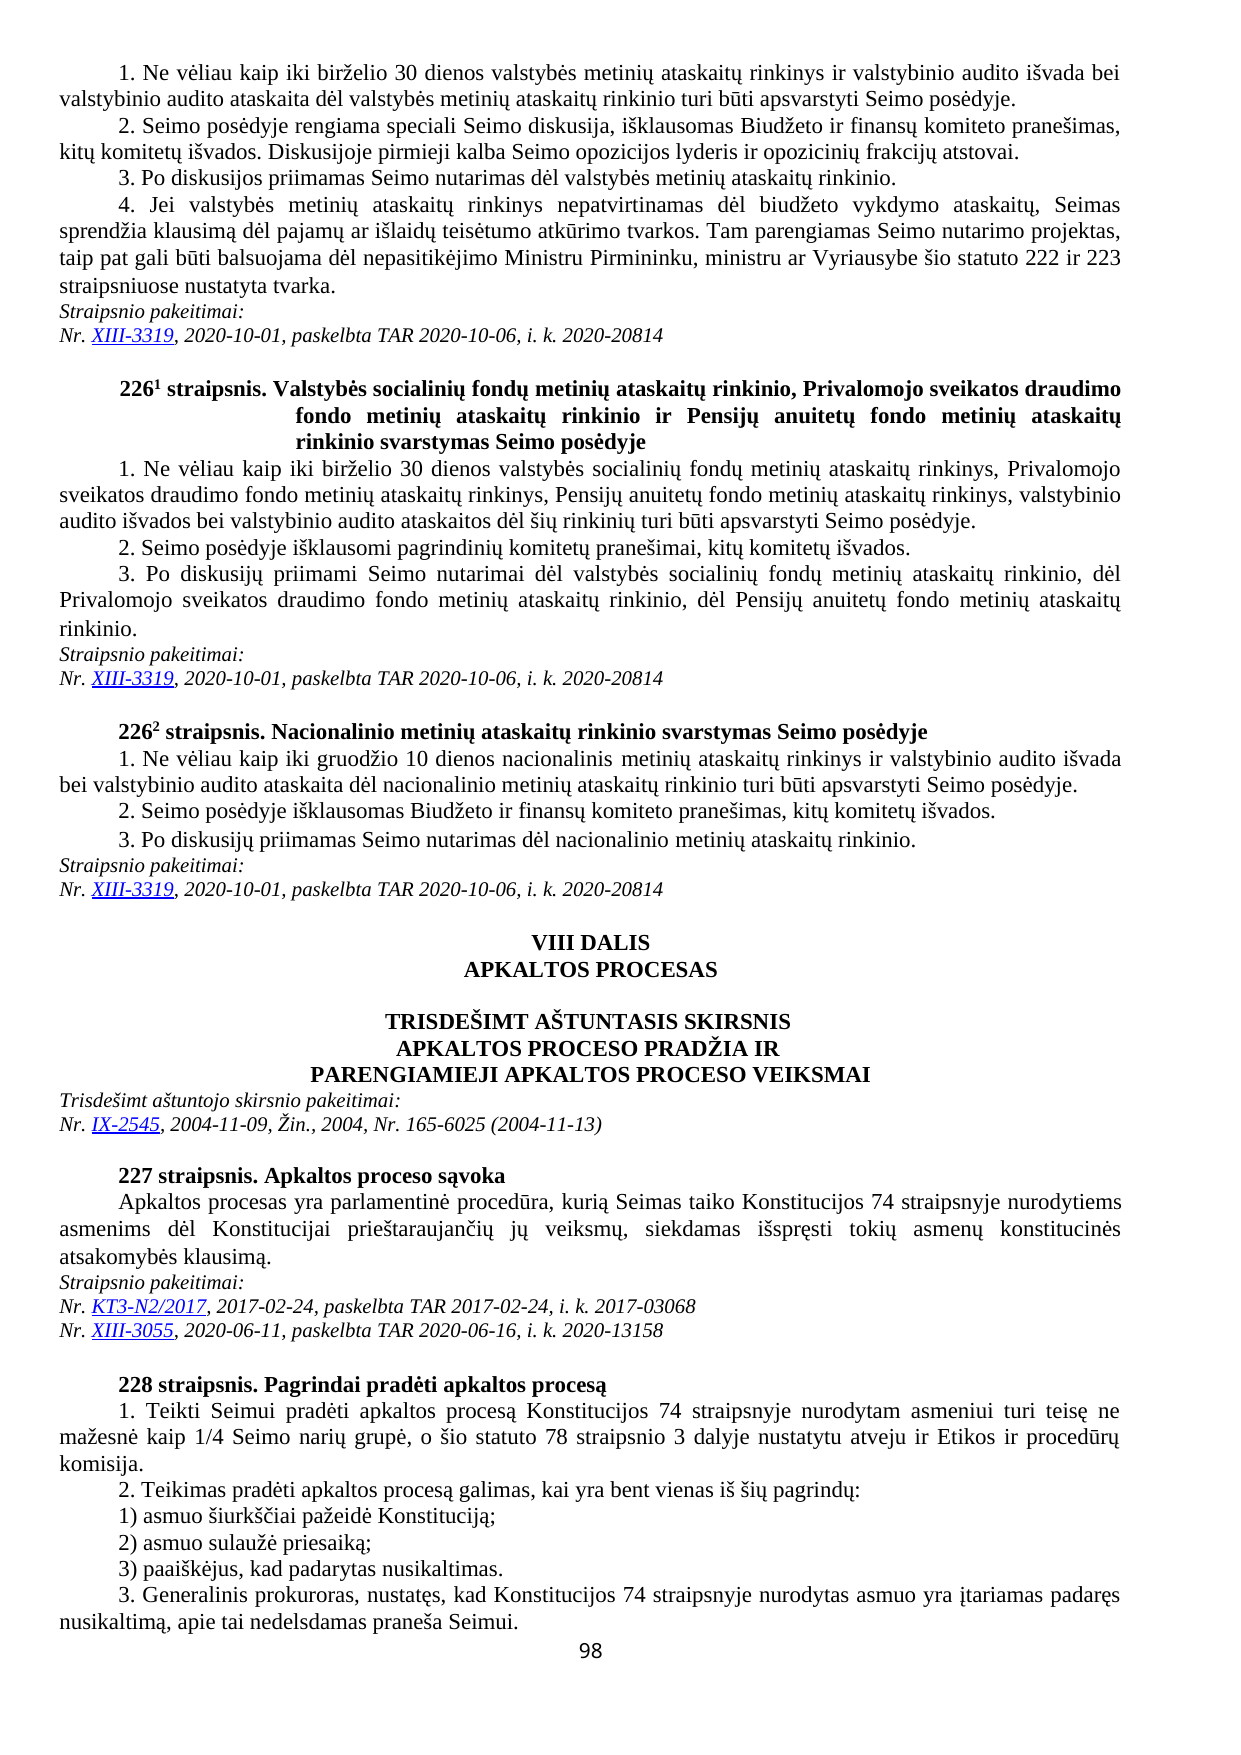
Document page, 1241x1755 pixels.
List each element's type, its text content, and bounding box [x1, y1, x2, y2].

text 2. Teikimas pradėti apkaltos procesą galimas, kai yra bent vienas iš šių pagrindų: [59, 1476, 1122, 1502]
text 4. Jei valstybės metinių ataskaitų rinkinys nepatvirtinamas dėl biudžeto vykdymo ataskaitų, Seimas sprendžia klausimą dėl pajamų ar išlaidų teisėtumo atkūrimo tvarkos. Tam parengiamas Seimo nutarimo projektas, taip pat gali būti balsuojama dėl nepasitikėjimo Ministru Pirmininku, ministru ar Vyriausybe šio statuto 222 ir 223 straipsniuose nustatyta tvarka. [59, 191, 1122, 299]
text 3. Po diskusijų priimami Seimo nutarimai dėl valstybės socialinių fondų metinių ataskaitų rinkinio, dėl Privalomojo sveikatos draudimo fondo metinių ataskaitų rinkinio, dėl Pensijų anuitetų fondo metinių ataskaitų rinkinio. [59, 560, 1122, 641]
text Straipsnio pakeitimai: [59, 1270, 1122, 1294]
text Straipsnio pakeitimai: [59, 641, 1122, 666]
text Nr. XIII-3055, 2020-06-11, paskelbta TAR 2020-06-16, i. k. 2020-13158 [59, 1318, 1122, 1342]
text 2. Seimo posėdyje išklausomi pagrindinių komitetų pranešimai, kitų komitetų išvados. [59, 534, 1122, 560]
text Apkaltos procesas yra parlamentinė procedūra, kurią Seimas taiko Konstitucijos 74 straipsnyje nurodytiems asmenims dėl Konstitucijai prieštaraujančių jų veiksmų, siekdamas išspręsti tokių asmenų konstitucinės atsakomybės klausimą. [59, 1188, 1122, 1270]
text 2262 straipsnis. Nacionalinio metinių ataskaitų rinkinio svarstymas Seimo posėdyje [59, 718, 1122, 745]
text 1. Ne vėliau kaip iki birželio 30 dienos valstybės metinių ataskaitų rinkinys ir valstybinio audito išvada bei valstybinio audito ataskaita dėl valstybės metinių ataskaitų rinkinio turi būti apsvarstyti Seimo posėdyje. [59, 59, 1122, 112]
text Nr. XIII-3319, 2020-10-01, paskelbta TAR 2020-10-06, i. k. 2020-20814 [59, 877, 1122, 901]
text Trisdešimt aštuntojo skirsnio pakeitimai: [59, 1087, 1122, 1112]
text VIII DALIS [59, 929, 1122, 956]
text 228 straipsnis. Pagrindai pradėti apkaltos procesą [59, 1371, 1122, 1397]
text 2. Seimo posėdyje išklausomas Biudžeto ir finansų komiteto pranešimas, kitų komitetų išvados. [59, 797, 1122, 824]
text Nr. KT3-N2/2017, 2017-02-24, paskelbta TAR 2017-02-24, i. k. 2017-03068 [59, 1294, 1122, 1318]
text 2261 straipsnis. Valstybės socialinių fondų metinių ataskaitų rinkinio, Privalomojo sveikatos draudimo fondo metinių ataskaitų rinkinio ir Pensijų anuitetų fondo metinių ataskaitų rinkinio svarstymas Seimo posėdyje [119, 376, 1122, 454]
text 1. Ne vėliau kaip iki gruodžio 10 dienos nacionalinis metinių ataskaitų rinkinys ir valstybinio audito išvada bei valstybinio audito ataskaita dėl nacionalinio metinių ataskaitų rinkinio turi būti apsvarstyti Seimo posėdyje. [59, 745, 1122, 797]
text 3. Po diskusijos priimamas Seimo nutarimas dėl valstybės metinių ataskaitų rinkinio. [59, 164, 1122, 191]
text 3. Generalinis prokuroras, nustatęs, kad Konstitucijos 74 straipsnyje nurodytas asmuo yra įtariamas padaręs nusikaltimą, apie tai nedelsdamas praneša Seimui. [59, 1582, 1122, 1634]
text APKALTOS PROCESAS [59, 956, 1122, 982]
text 2) asmuo sulaužė priesaiką; [59, 1529, 1122, 1555]
text 1. Ne vėliau kaip iki birželio 30 dienos valstybės socialinių fondų metinių ataskaitų rinkinys, Privalomojo sveikatos draudimo fondo metinių ataskaitų rinkinys, Pensijų anuitetų fondo metinių ataskaitų rinkinys, valstybinio audito išvados bei valstybinio audito ataskaitos dėl šių rinkinių turi būti apsvarstyti Seimo posėdyje. [59, 454, 1122, 534]
text 1) asmuo šiurkščiai pažeidė Konstituciją; [59, 1502, 1122, 1529]
text Straipsnio pakeitimai: [59, 299, 1122, 323]
text 227 straipsnis. Apkaltos proceso sąvoka [59, 1162, 1122, 1188]
text Straipsnio pakeitimai: [59, 852, 1122, 877]
text Nr. IX-2545, 2004-11-09, Žin., 2004, Nr. 165-6025 (2004-11-13) [59, 1112, 1122, 1136]
text Nr. XIII-3319, 2020-10-01, paskelbta TAR 2020-10-06, i. k. 2020-20814 [59, 666, 1122, 689]
text TRISDEŠIMT AŠTUNTASIS SKIRSNIS [59, 1008, 1122, 1035]
text 3. Po diskusijų priimamas Seimo nutarimas dėl nacionalinio metinių ataskaitų rinkinio. [59, 824, 1122, 852]
text 2. Seimo posėdyje rengiama speciali Seimo diskusija, išklausomas Biudžeto ir finansų komiteto pranešimas, kitų komitetų išvados. Diskusijoje pirmieji kalba Seimo opozicijos lyderis ir opozicinių frakcijų atstovai. [59, 112, 1122, 164]
text 1. Teikti Seimui pradėti apkaltos procesą Konstitucijos 74 straipsnyje nurodytam asmeniui turi teisę ne mažesnė kaip 1/4 Seimo narių grupė, o šio statuto 78 straipsnio 3 dalyje nustatytu atveju ir Etikos ir procedūrų komisija. [59, 1397, 1122, 1476]
text Nr. XIII-3319, 2020-10-01, paskelbta TAR 2020-10-06, i. k. 2020-20814 [59, 323, 1122, 347]
text APKALTOS PROCESO PRADŽIA IR PARENGIAMIEJI APKALTOS PROCESO VEIKSMAI [59, 1035, 1122, 1087]
text 3) paaiškėjus, kad padarytas nusikaltimas. [59, 1555, 1122, 1582]
